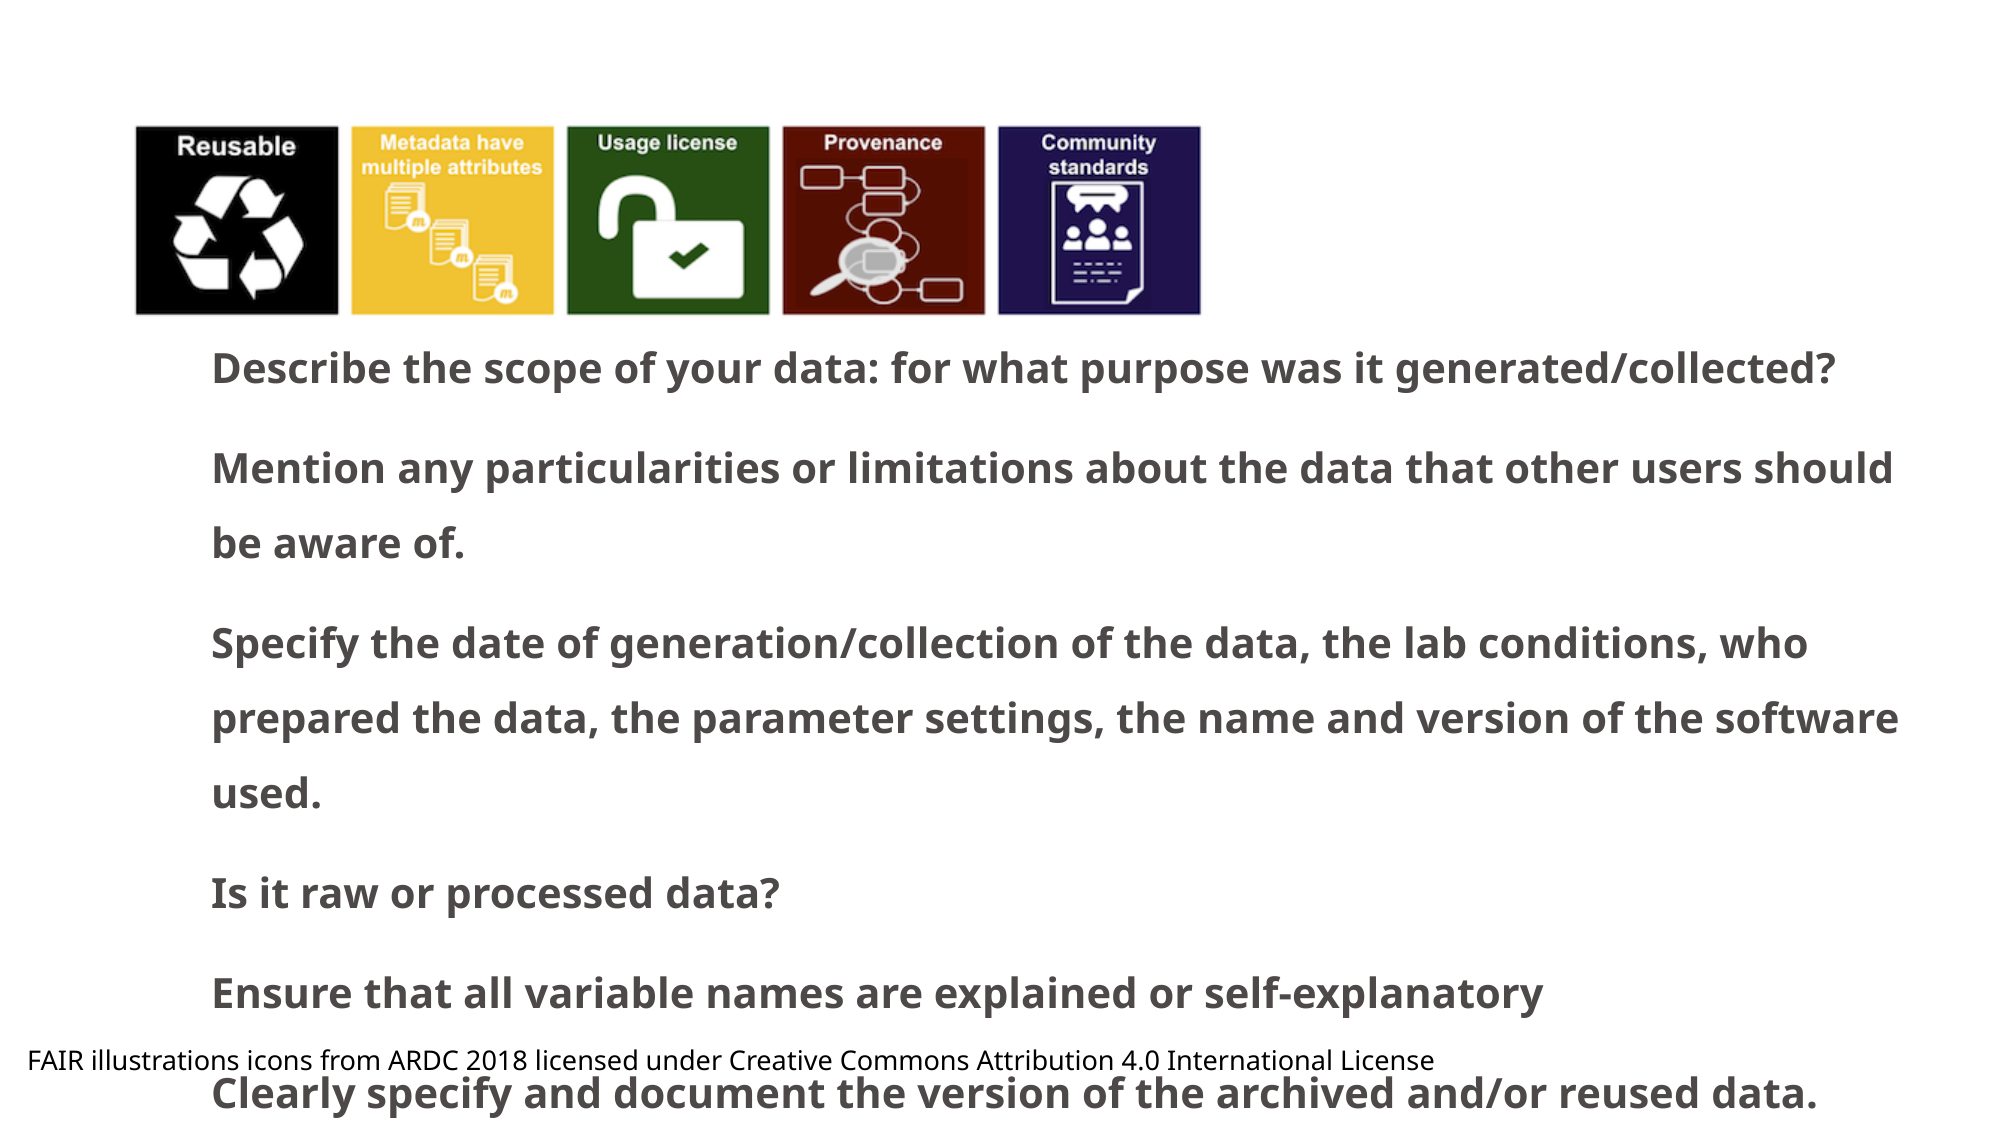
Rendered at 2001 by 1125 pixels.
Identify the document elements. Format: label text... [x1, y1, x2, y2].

text_box FAIR illustrations icons from ARDC 2018 licensed under Creative Commons Attribution 4.0 International License [12, 1028, 1548, 1125]
picture [129, 118, 1229, 319]
text_box Describe the scope of your data: for what purpose was it generated/collected? Mention any particularities or limitations about the data that other users should be aware of. Specify the date of generation/collection of the data, the lab conditions, who prepared the data, the parameter settings, the name and version of the software used. Is it raw or processed data? Ensure that all variable names are explained or self-explanatory Clearly specify and document the version of the archived and/or reused data. [120, 301, 1952, 1014]
